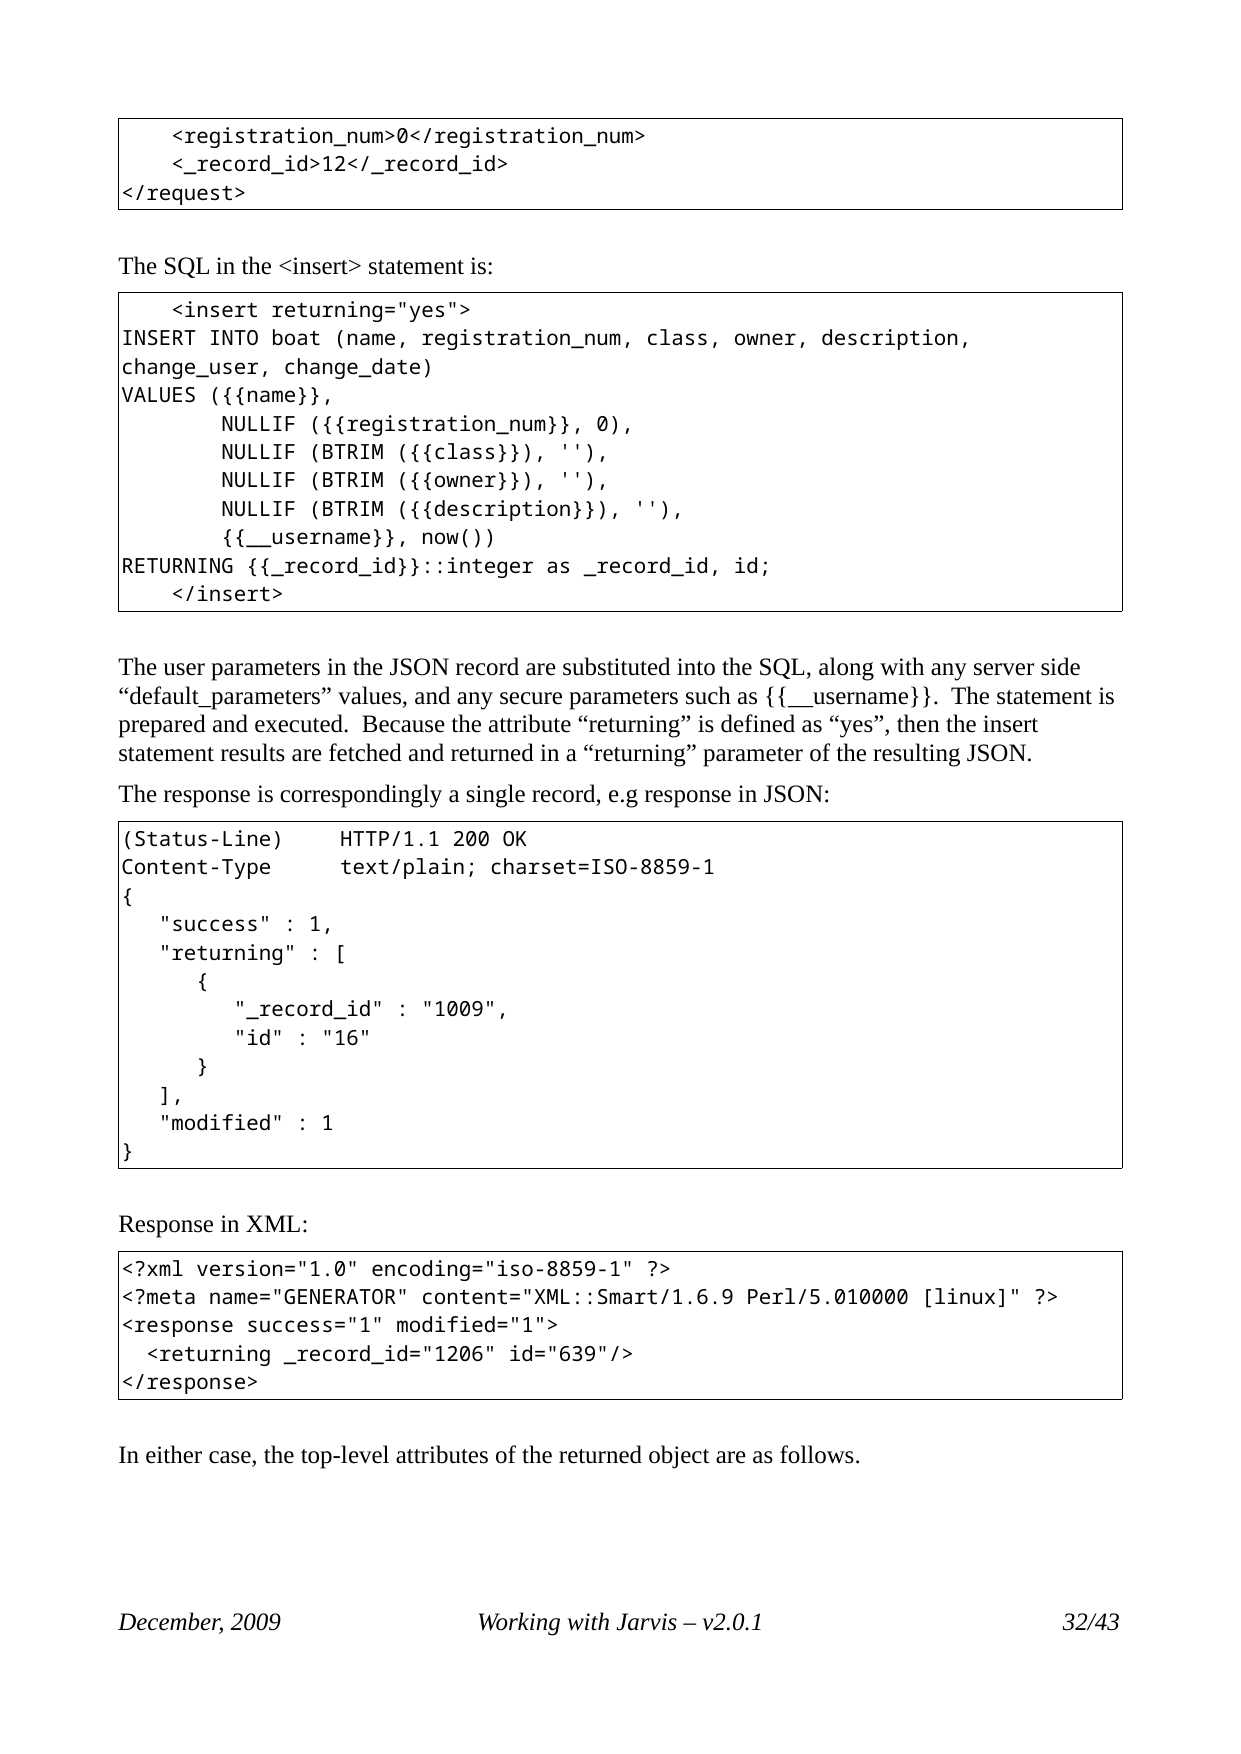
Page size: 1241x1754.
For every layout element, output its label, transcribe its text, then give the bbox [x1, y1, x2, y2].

text The user parameters in the JSON record are substituted into the SQL, along with any server side “default_parameters” values, and any secure parameters such as {{__username}}. The statement is prepared and executed. Because the attribute “returning” is defined as “yes”, then the insert statement results are fetched and returned in a “returning” parameter of the resulting JSON. [118, 652, 1122, 767]
text </request> [119, 175, 1122, 209]
text The response is correspondingly a single record, e.g response in JSON: [118, 779, 1122, 808]
text {{__username}}, now()) [119, 519, 1122, 548]
text <returning _record_id="1206" id="639"/> [119, 1336, 1122, 1364]
text In either case, the top-level attributes of the returned object are as follows. [118, 1440, 1122, 1469]
text "returning" : [ [119, 934, 1122, 963]
text Content-Type text/plain; charset=ISO-8859-1 [119, 849, 1122, 878]
text <response success="1" modified="1"> [119, 1307, 1122, 1336]
text <?meta name="GENERATOR" content="XML::Smart/1.6.9 Perl/5.010000 [linux]" ?> [119, 1279, 1122, 1307]
text ], [119, 1077, 1122, 1105]
text </insert> [119, 576, 1122, 611]
text Response in XML: [118, 1209, 1122, 1238]
text RETURNING {{_record_id}}::integer as _record_id, id; [119, 548, 1122, 576]
text "modified" : 1 [119, 1105, 1122, 1134]
text <registration_num>0</registration_num> [119, 119, 1122, 147]
text "_record_id" : "1009", [119, 991, 1122, 1020]
text "id" : "16" [119, 1020, 1122, 1048]
text VALUES ({{name}}, [119, 377, 1122, 406]
text INSERT INTO boat (name, registration_num, class, owner, description, change_user, change_date) [119, 320, 1122, 377]
text } [119, 1048, 1122, 1077]
text (Status-Line) HTTP/1.1 200 OK [119, 822, 1122, 849]
text <_record_id>12</_record_id> [119, 147, 1122, 175]
text "success" : 1, [119, 906, 1122, 934]
text NULLIF (BTRIM ({{description}}), ''), [119, 491, 1122, 519]
text { [119, 963, 1122, 991]
text } [119, 1134, 1122, 1168]
text <insert returning="yes"> [119, 293, 1122, 320]
text NULLIF (BTRIM ({{owner}}), ''), [119, 463, 1122, 491]
text NULLIF ({{registration_num}}, 0), [119, 406, 1122, 434]
text { [119, 878, 1122, 906]
text <?xml version="1.0" encoding="iso-8859-1" ?> [119, 1252, 1122, 1279]
text NULLIF (BTRIM ({{class}}), ''), [119, 434, 1122, 463]
text The SQL in the <insert> statement is: [118, 251, 1122, 279]
text </response> [119, 1364, 1122, 1399]
